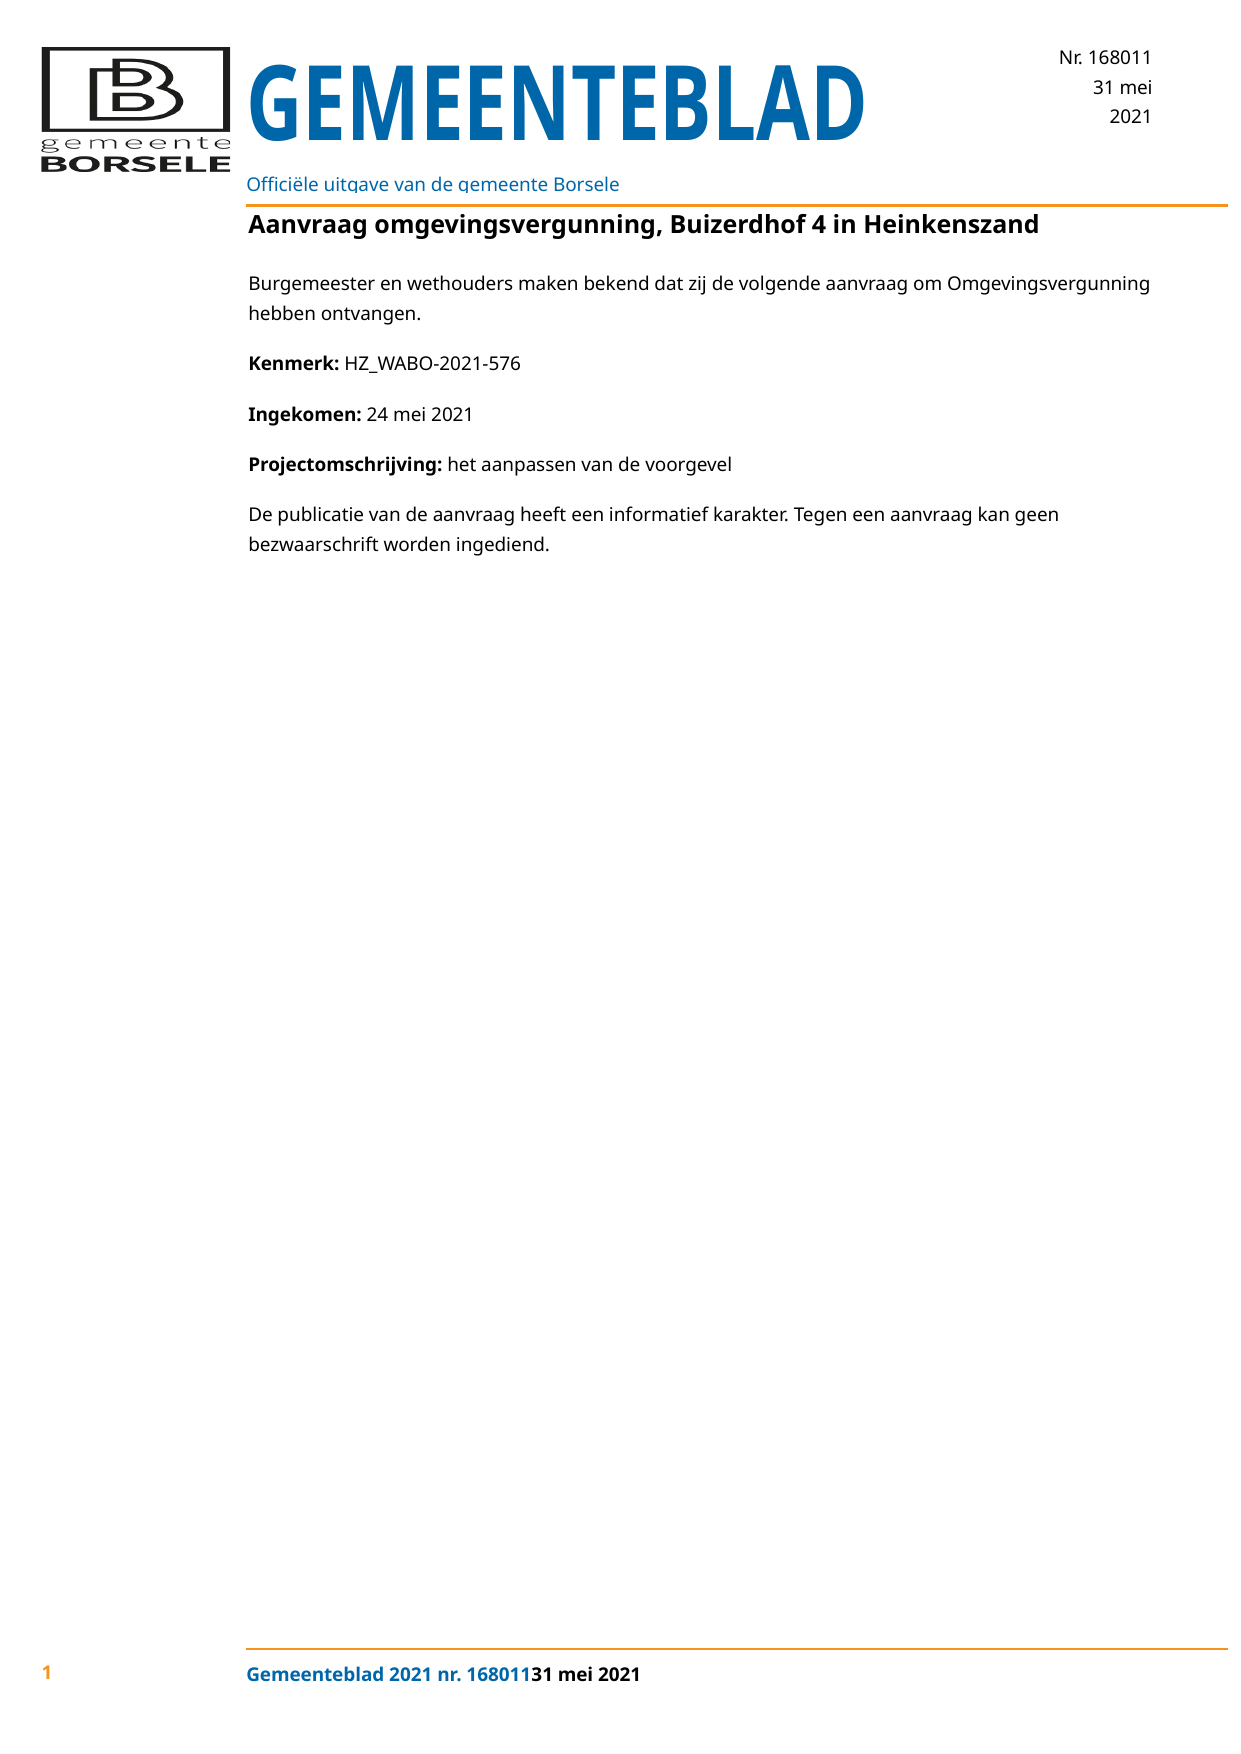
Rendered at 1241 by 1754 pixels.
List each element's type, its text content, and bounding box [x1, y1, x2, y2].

picture [41, 47, 231, 172]
text Ingekomen: 24 mei 2021 [248, 401, 1152, 426]
text Burgemeester en wethouders maken bekend dat zij de volgende aanvraag om Omgevingsvergunning hebben ontvangen. [248, 270, 1152, 326]
text Projectomschrijving: het aanpassen van de voorgevel [248, 451, 1152, 477]
text De publicatie van de aanvraag heeft een informatief karakter. Tegen een aanvraag kan geen bezwaarschrift worden ingediend. [248, 502, 1152, 557]
text Kenmerk: HZ_WABO-2021-576 [248, 350, 1152, 376]
text Aanvraag omgevingsvergunning, Buizerdhof 4 in Heinkenszand [248, 207, 1152, 241]
